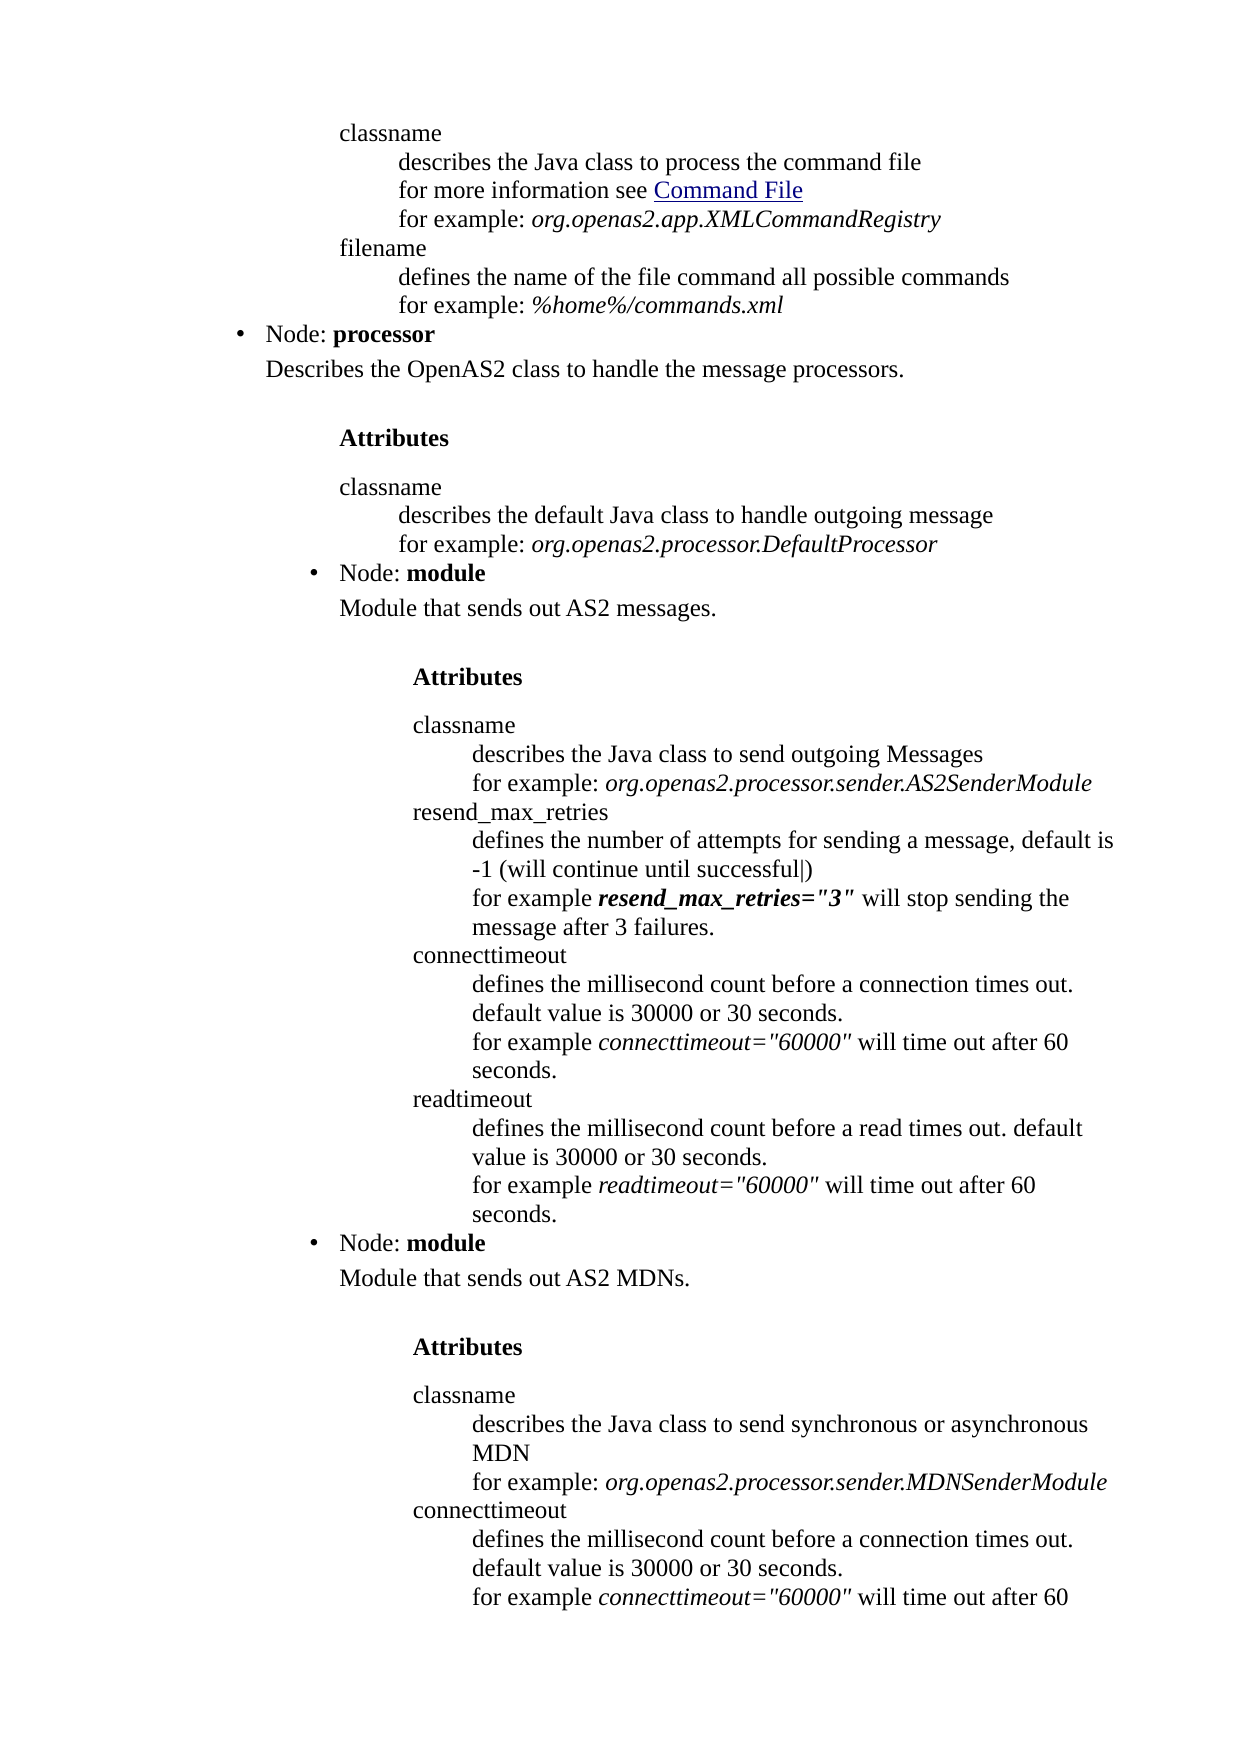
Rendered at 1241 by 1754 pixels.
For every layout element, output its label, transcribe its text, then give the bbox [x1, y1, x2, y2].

list describes the Java class to send synchronous or asynchronous MDN for example: org.openas2.processor.sender.MDNSenderModule [442, 1409, 1122, 1496]
list Attributes [309, 388, 1122, 452]
subtitle resend_max_retries [383, 797, 1122, 826]
list defines the millisecond count before a connection times out. default value is 30000 or 30 seconds. for example connecttimeout="60000" will time out after 60 seconds. [442, 969, 1122, 1084]
list defines the millisecond count before a read times out. default value is 30000 or 30 seconds. for example readtimeout="60000" will time out after 60 seconds. [442, 1113, 1122, 1228]
subtitle connecttimeout [383, 1496, 1122, 1524]
list Attributes [383, 627, 1122, 690]
list describes the default Java class to handle outgoing message for example: org.openas2.processor.DefaultProcessor [369, 501, 1122, 558]
list describes the Java class to process the command file for more information see Command File for example: org.openas2.app.XMLCommandRegistry [369, 147, 1122, 233]
list defines the number of attempts for sending a message, default is -1 (will continue until successful|) for example resend_max_retries="3" will stop sending the message after 3 failures. [442, 826, 1122, 941]
subtitle filename [309, 233, 1122, 262]
list Node: processor Describes the OpenAS2 class to handle the message processors. [236, 319, 1122, 383]
list describes the Java class to send outgoing Messages for example: org.openas2.processor.sender.AS2SenderModule [442, 739, 1122, 797]
subtitle classname [383, 711, 1122, 739]
subtitle connecttimeout [383, 941, 1122, 969]
subtitle readtimeout [383, 1084, 1122, 1113]
list Node: module Module that sends out AS2 MDNs. [309, 1228, 1122, 1291]
list Attributes [383, 1297, 1122, 1360]
subtitle classname [309, 118, 1122, 147]
list Node: module Module that sends out AS2 messages. [309, 558, 1122, 621]
list defines the name of the file command all possible commands for example: %home%/commands.xml [369, 262, 1122, 319]
list defines the millisecond count before a connection times out. default value is 30000 or 30 seconds. for example connecttimeout="60000" will time out after 60 [442, 1524, 1122, 1611]
subtitle classname [383, 1381, 1122, 1409]
subtitle classname [309, 472, 1122, 501]
